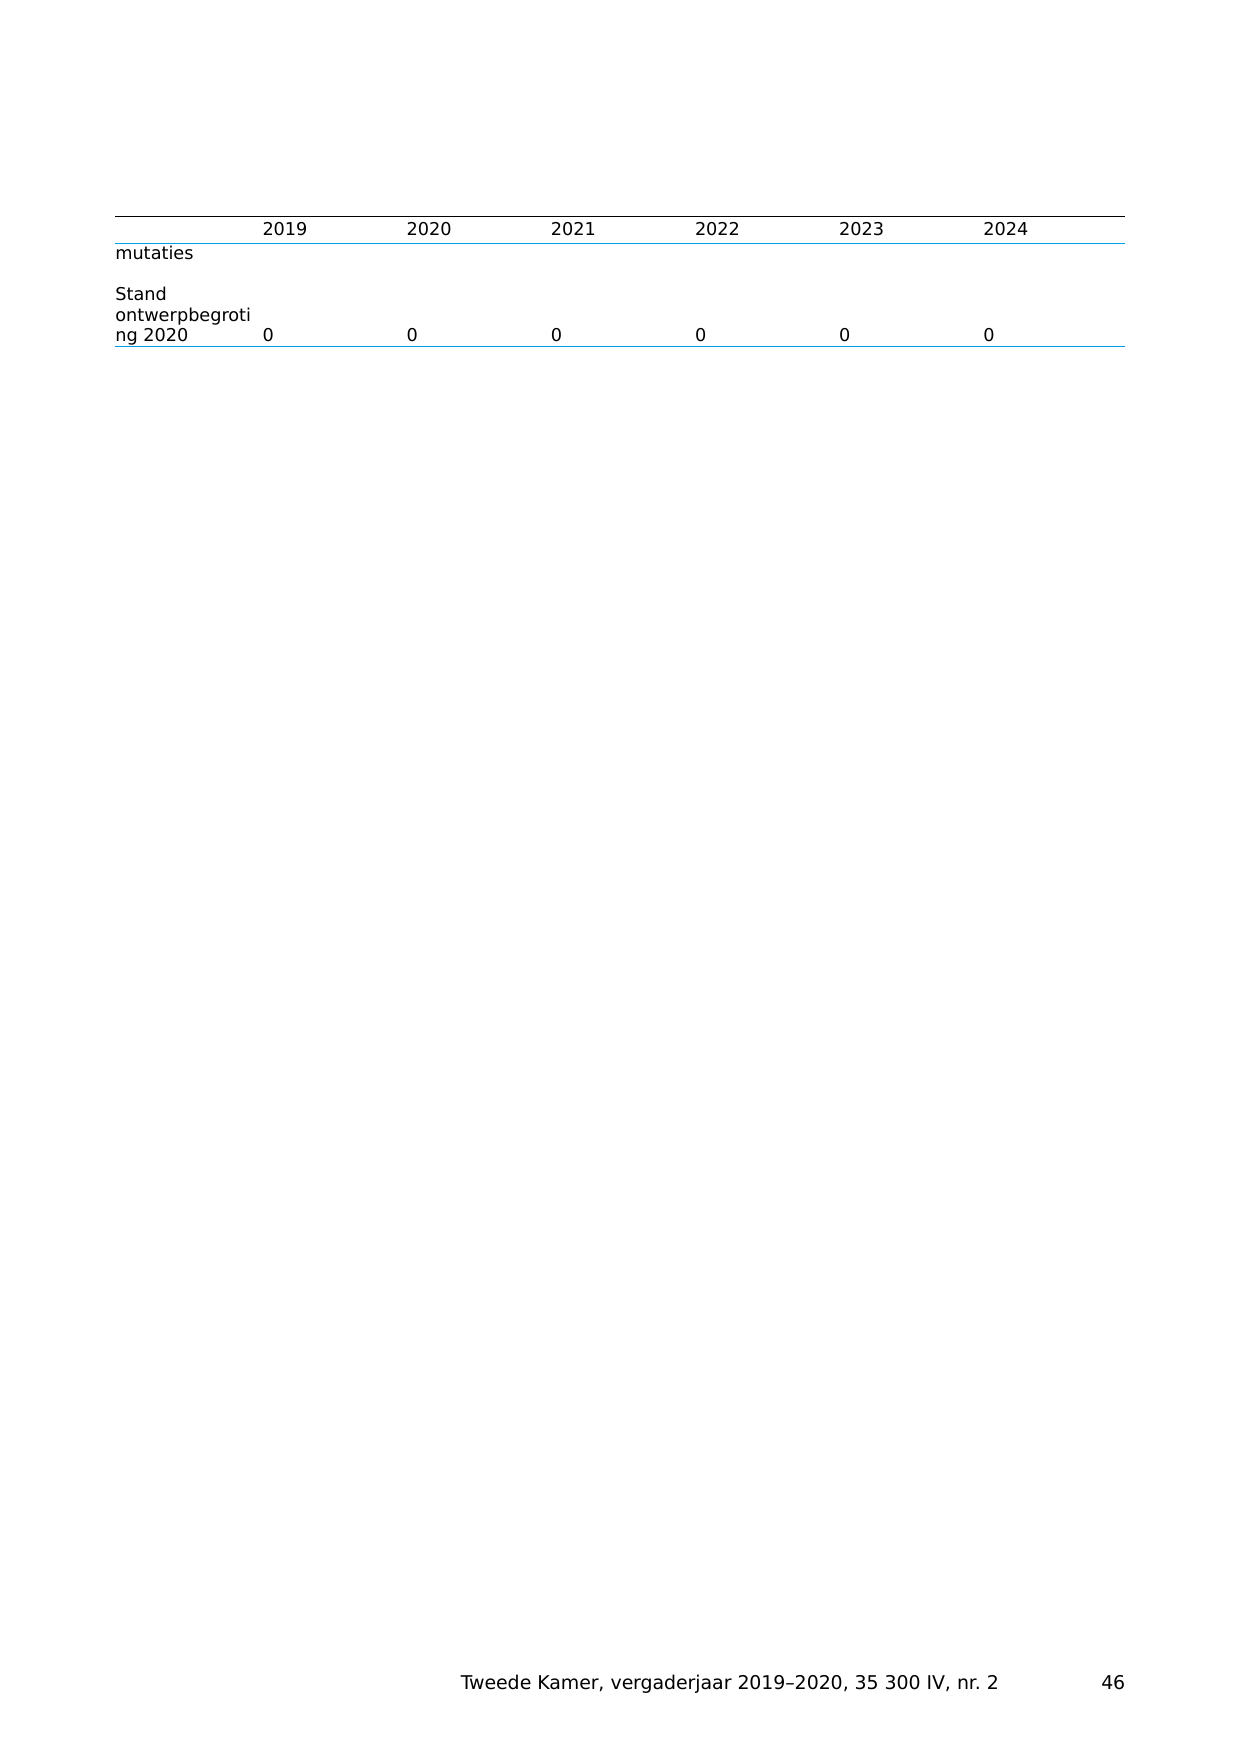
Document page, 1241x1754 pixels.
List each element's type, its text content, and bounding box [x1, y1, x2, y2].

table_cell 2020 [404, 217, 548, 243]
table_cell Stand ontwerpbegroting 2020 [115, 284, 259, 346]
table_cell [548, 263, 692, 284]
table_cell [259, 244, 403, 263]
table_cell [115, 217, 259, 243]
table_cell 2019 [259, 217, 403, 243]
table_cell mutaties [115, 244, 259, 263]
table_cell [115, 263, 259, 284]
table_cell 0 [980, 284, 1125, 346]
table_cell 2022 [692, 217, 836, 243]
table_cell 0 [404, 284, 548, 346]
table_cell [404, 244, 548, 263]
table_cell 2021 [548, 217, 692, 243]
table_cell [404, 263, 548, 284]
table_cell [692, 244, 836, 263]
table_cell 2024 [980, 217, 1125, 243]
table_cell [548, 244, 692, 263]
table_cell [980, 244, 1125, 263]
table_cell [259, 263, 403, 284]
table_cell 0 [692, 284, 836, 346]
table_cell [836, 244, 980, 263]
table_cell 0 [548, 284, 692, 346]
table_cell 0 [836, 284, 980, 346]
table_cell 2023 [836, 217, 980, 243]
table_cell [980, 263, 1125, 284]
table_cell [836, 263, 980, 284]
table_header Tabel 25 Ontvangsten beleidsartikel 8. Wederopbouw Bovenwindse Eilanden (bedragen x € 1.000) [115, 191, 1125, 216]
table_cell 0 [259, 284, 403, 346]
table_cell [692, 263, 836, 284]
